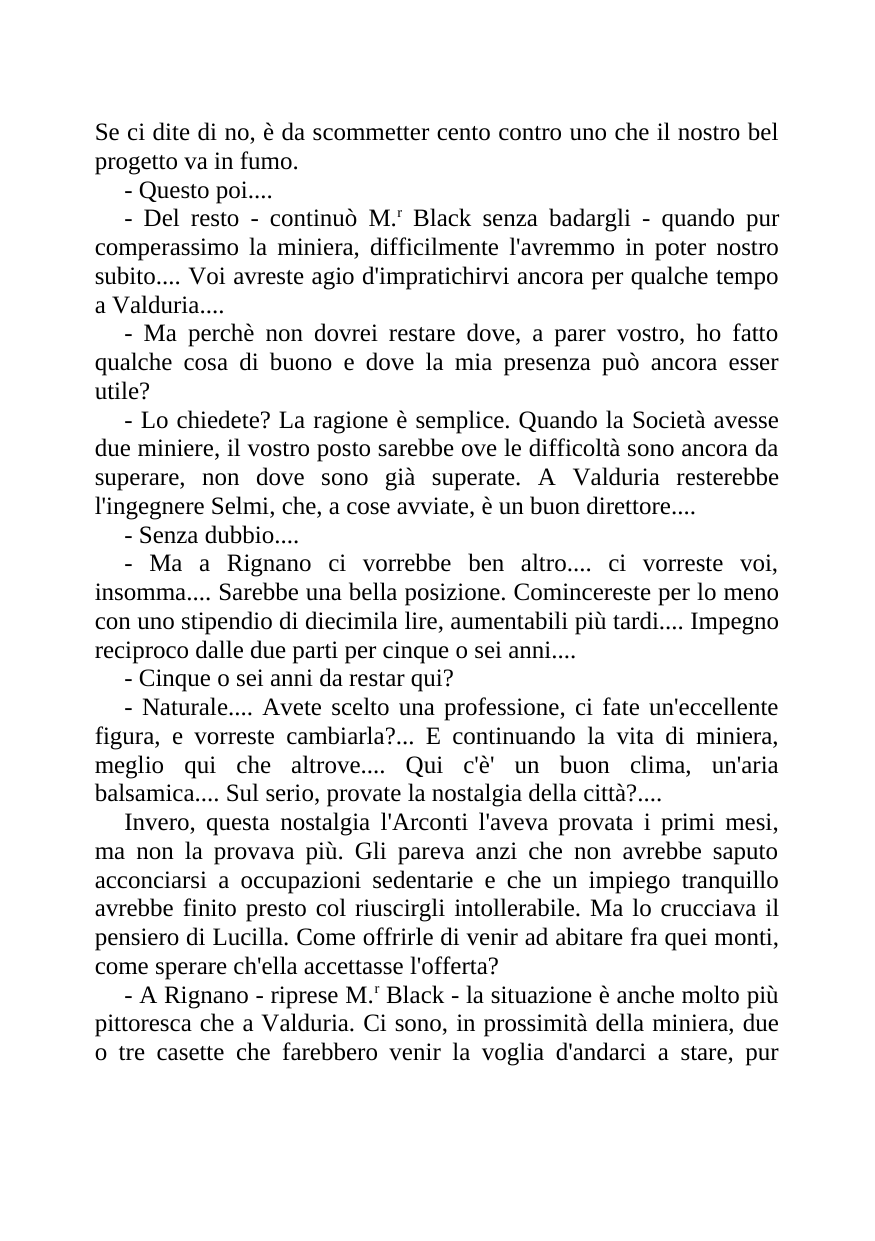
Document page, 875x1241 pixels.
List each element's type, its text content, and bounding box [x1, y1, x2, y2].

text Se ci dite di no, è da scommetter cento contro uno che il nostro bel progetto va in fumo. [94, 117, 779, 175]
text - Questo poi.... [94, 175, 779, 203]
text - A Rignano - riprese M.r Black - la situazione è anche molto più pittoresca che a Valduria. Ci sono, in prossimità della miniera, due o tre casette che farebbero venir la voglia d'andarci a stare, pur [94, 980, 779, 1066]
text - Ma perchè non dovrei restare dove, a parer vostro, ho fatto qualche cosa di buono e dove la mia presenza può ancora esser utile? [94, 318, 779, 405]
text - Lo chiedete? La ragione è semplice. Quando la Società avesse due miniere, il vostro posto sarebbe ove le difficoltà sono ancora da superare, non dove sono già superate. A Valduria resterebbe l'ingegnere Selmi, che, a cose avviate, è un buon direttore.... [94, 405, 779, 520]
text - Ma a Rignano ci vorrebbe ben altro.... ci vorreste voi, insomma.... Sarebbe una bella posizione. Comincereste per lo meno con uno stipendio di diecimila lire, aumentabili più tardi.... Impegno reciproco dalle due parti per cinque o sei anni.... [94, 548, 779, 663]
text - Cinque o sei anni da restar qui? [94, 663, 779, 692]
text Invero, questa nostalgia l'Arconti l'aveva provata i primi mesi, ma non la provava più. Gli pareva anzi che non avrebbe saputo acconciarsi a occupazioni sedentarie e che un impiego tranquillo avrebbe finito presto col riuscirgli intollerabile. Ma lo crucciava il pensiero di Lucilla. Come offrirle di venir ad abitare fra quei monti, come sperare ch'ella accettasse l'offerta? [94, 807, 779, 980]
text - Del resto - continuò M.r Black senza badargli - quando pur comperassimo la miniera, difficilmente l'avremmo in poter nostro subito.... Voi avreste agio d'impratichirvi ancora per qualche tempo a Valduria.... [94, 203, 779, 318]
text - Naturale.... Avete scelto una professione, ci fate un'eccellente figura, e vorreste cambiarla?... E continuando la vita di miniera, meglio qui che altrove.... Qui c'è' un buon clima, un'aria balsamica.... Sul serio, provate la nostalgia della città?.... [94, 692, 779, 807]
text - Senza dubbio.... [94, 520, 779, 548]
